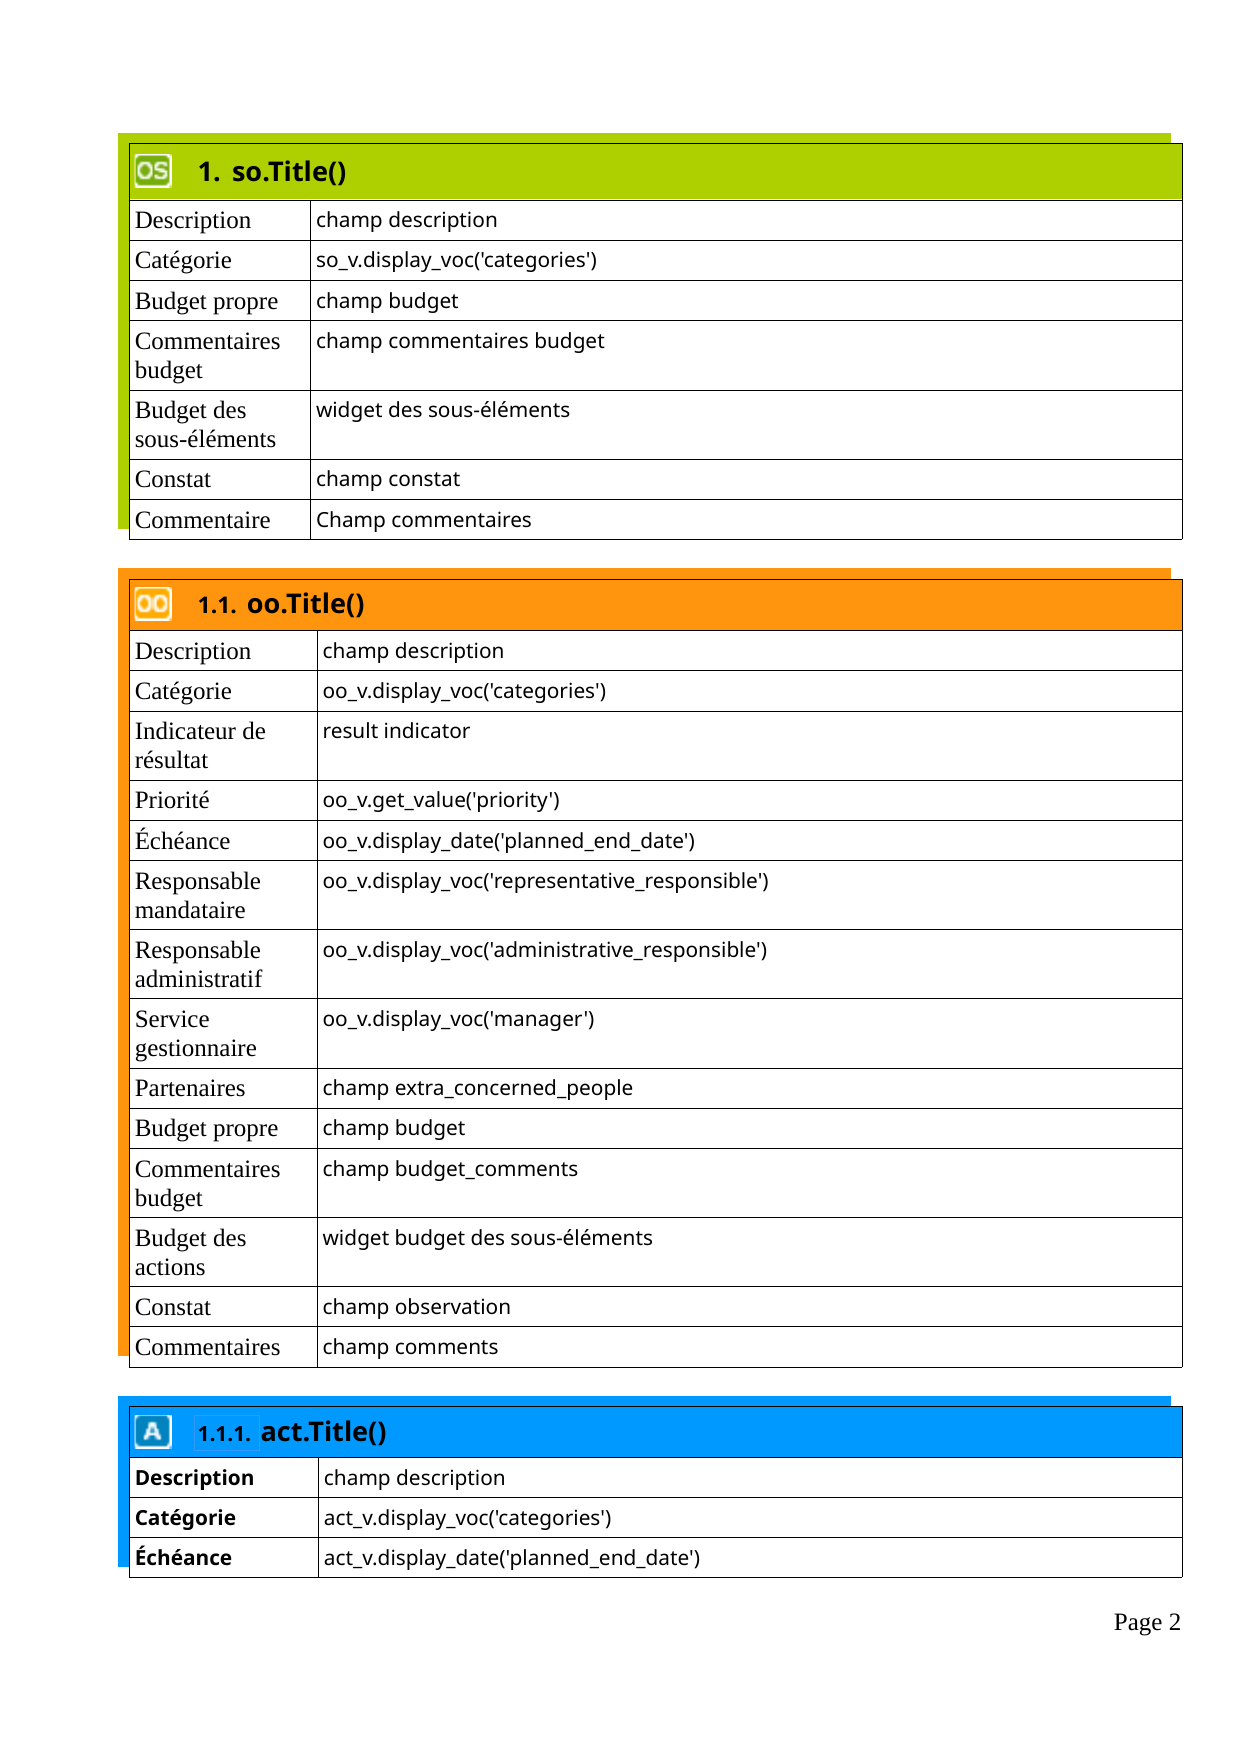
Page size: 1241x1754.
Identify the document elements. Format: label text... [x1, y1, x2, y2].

table_cell widget budget des sous-éléments [318, 1218, 1182, 1286]
table_cell champ description [318, 631, 1182, 670]
table_header so.Title() [130, 144, 1182, 199]
table_cell Constat [130, 1287, 317, 1326]
table_cell Service gestionnaire [130, 999, 317, 1067]
table_cell Budget des sous-éléments [130, 391, 310, 458]
table_cell Responsable administratif [130, 930, 317, 998]
table_cell Description [130, 201, 310, 240]
table_cell Priorité [130, 781, 317, 820]
table_cell Catégorie [130, 671, 317, 711]
table_cell champ observation [318, 1287, 1182, 1326]
table_cell Échéance [130, 821, 317, 860]
table_cell champ description [319, 1458, 1182, 1497]
table_cell Champ commentaires [311, 500, 1182, 539]
table_cell champ budget_comments [318, 1149, 1182, 1217]
table_cell champ commentaires budget [311, 321, 1182, 389]
picture [134, 154, 172, 188]
table_cell champ budget [311, 281, 1182, 320]
table_cell Partenaires [130, 1069, 317, 1108]
table_cell Échéance [130, 1538, 318, 1577]
table_cell oo_v.get_value('priority') [318, 781, 1182, 820]
table_cell champ constat [311, 460, 1182, 499]
table_cell champ budget [318, 1109, 1182, 1148]
table_cell result indicator [318, 712, 1182, 779]
table_cell Budget propre [130, 281, 310, 320]
table_cell widget des sous-éléments [311, 391, 1182, 458]
table_cell Budget propre [130, 1109, 317, 1148]
table_cell oo_v.display_voc('categories') [318, 671, 1182, 711]
table_cell oo_v.display_voc('manager') [318, 999, 1182, 1067]
table_cell Commentaires [130, 1327, 317, 1367]
table_cell oo_v.display_voc('administrative_responsible') [318, 930, 1182, 998]
table_cell act_v.display_voc('categories') [319, 1498, 1182, 1537]
table_cell act_v.display_date('planned_end_date') [319, 1538, 1182, 1577]
picture [134, 1415, 172, 1449]
table_cell Catégorie [130, 241, 310, 280]
table_cell Commentaires budget [130, 1149, 317, 1217]
table_cell Description [130, 1458, 318, 1497]
table_cell oo_v.display_voc('representative_responsible') [318, 861, 1182, 929]
table_cell Commentaires budget [130, 321, 310, 389]
table_cell Commentaire [130, 500, 310, 539]
table_cell so_v.display_voc('categories') [311, 241, 1182, 280]
table_cell Catégorie [130, 1498, 318, 1537]
table_cell Responsable mandataire [130, 861, 317, 929]
table_cell champ comments [318, 1327, 1182, 1367]
table_cell Description [130, 631, 317, 670]
table_cell Indicateur de résultat [130, 712, 317, 779]
table_cell Constat [130, 460, 310, 499]
table_header act.Title() [130, 1407, 1182, 1457]
table_header oo.Title() [130, 580, 1182, 630]
table_cell Budget des actions [130, 1218, 317, 1286]
picture [134, 587, 172, 621]
table_cell champ description [311, 201, 1182, 240]
table_cell oo_v.display_date('planned_end_date') [318, 821, 1182, 860]
table_cell champ extra_concerned_people [318, 1069, 1182, 1108]
